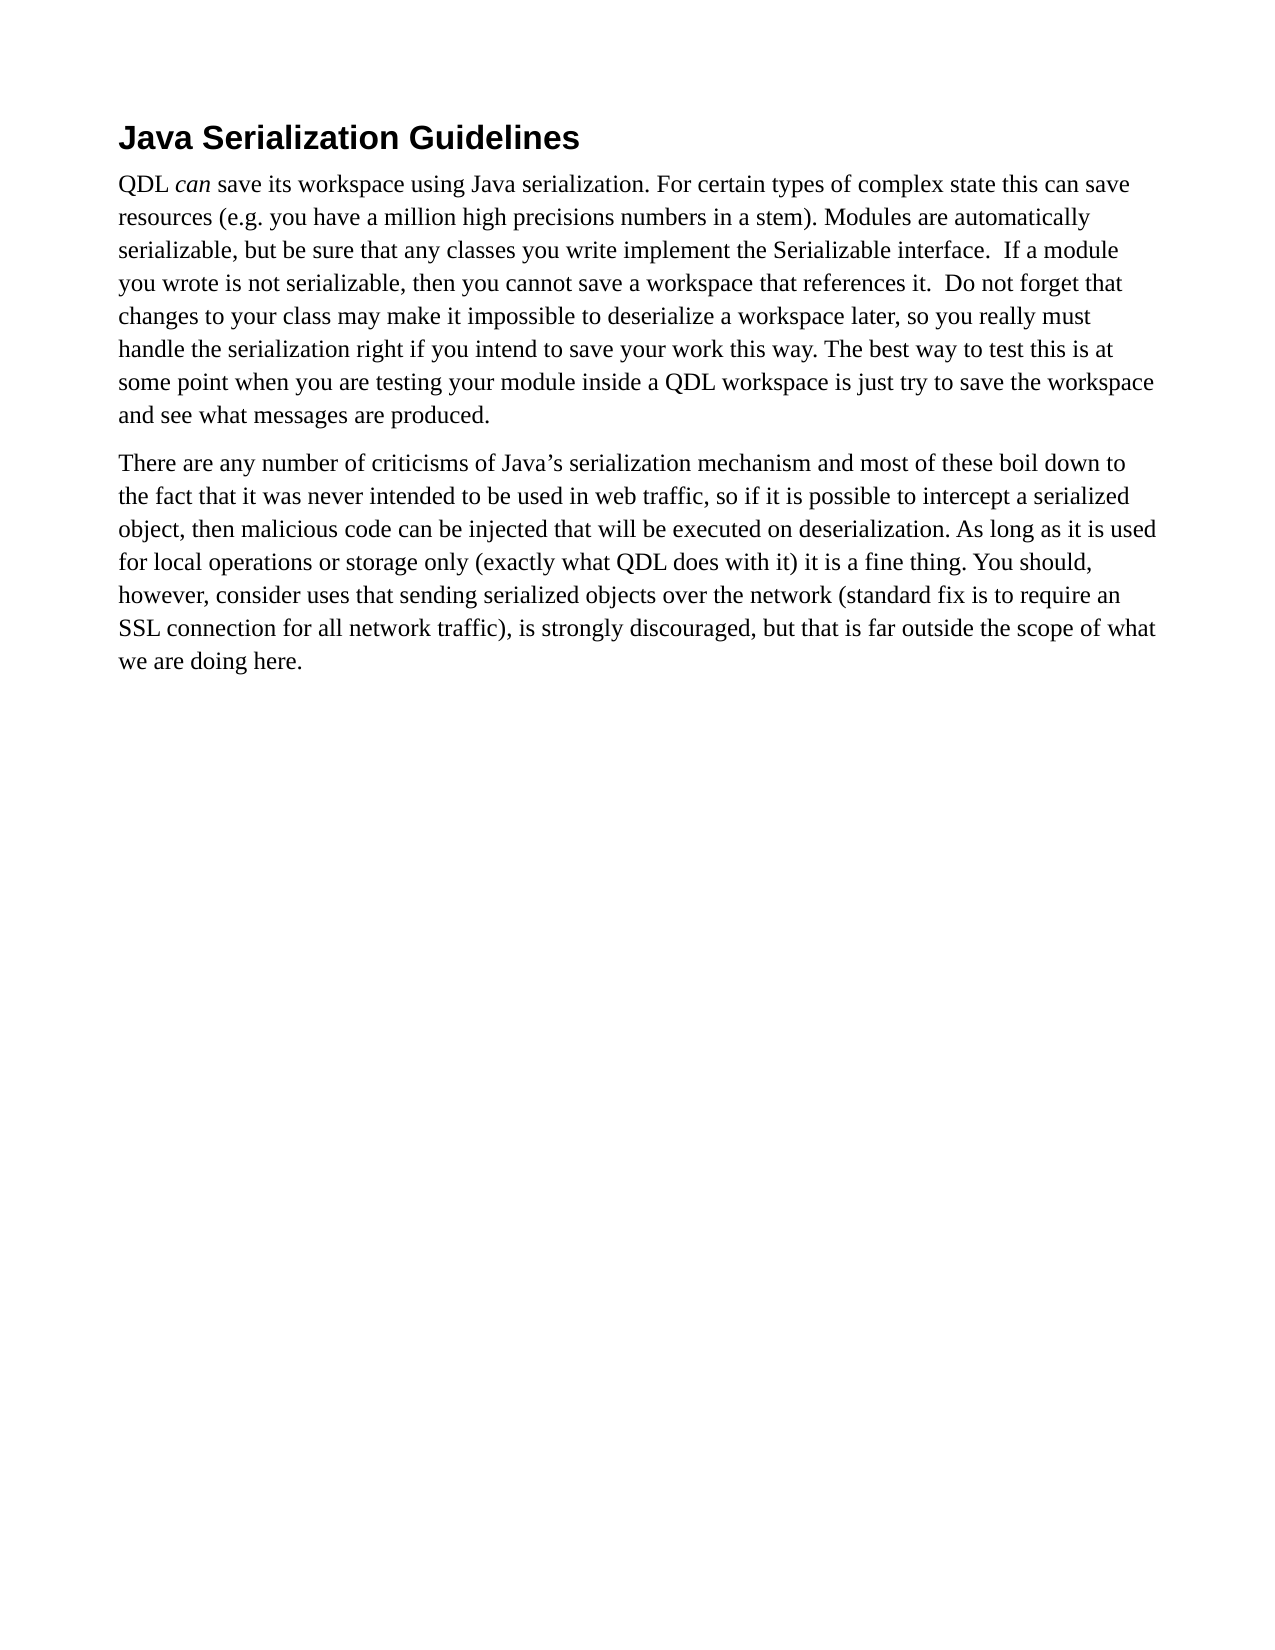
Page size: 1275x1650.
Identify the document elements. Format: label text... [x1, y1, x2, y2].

text QDL can save its workspace using Java serialization. For certain types of complex state this can save resources (e.g. you have a million high precisions numbers in a stem). Modules are automatically serializable, but be sure that any classes you write implement the Serializable interface. If a module you wrote is not serializable, then you cannot save a workspace that references it. Do not forget that changes to your class may make it impossible to deserialize a workspace later, so you really must handle the serialization right if you intend to save your work this way. The best way to test this is at some point when you are testing your module inside a QDL workspace is just try to save the workspace and see what messages are produced. [118, 169, 1157, 429]
text There are any number of criticisms of Java’s serialization mechanism and most of these boil down to the fact that it was never intended to be used in web traffic, so if it is possible to intercept a serialized object, then malicious code can be injected that will be executed on deserialization. As long as it is used for local operations or storage only (exactly what QDL does with it) it is a fine thing. You should, however, consider uses that sending serialized objects over the network (standard fix is to require an SSL connection for all network traffic), is strongly discouraged, but that is far outside the scope of what we are doing here. [118, 448, 1157, 675]
subtitle Java Serialization Guidelines [118, 118, 1157, 157]
